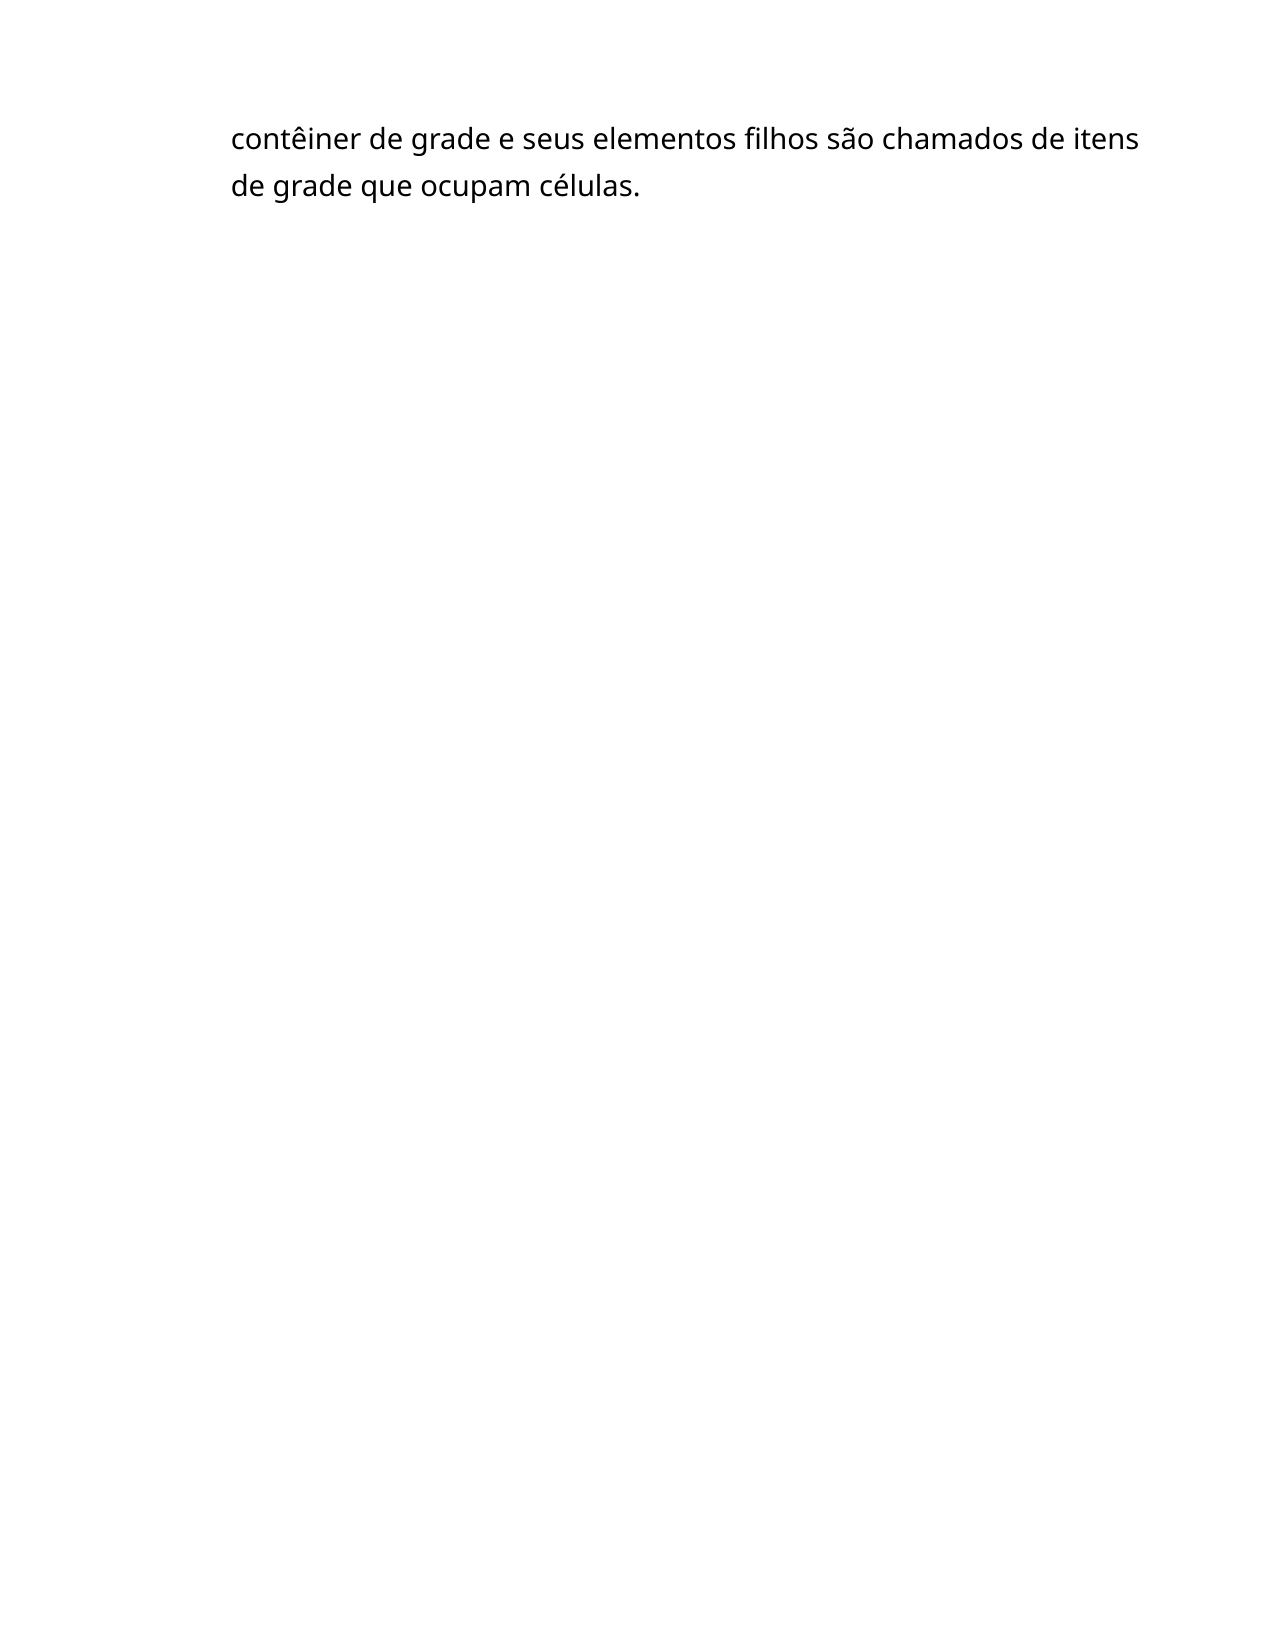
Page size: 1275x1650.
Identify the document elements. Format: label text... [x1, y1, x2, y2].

list contêiner de grade e seus elementos filhos são chamados de itens de grade que ocupam células. [193, 118, 1157, 205]
